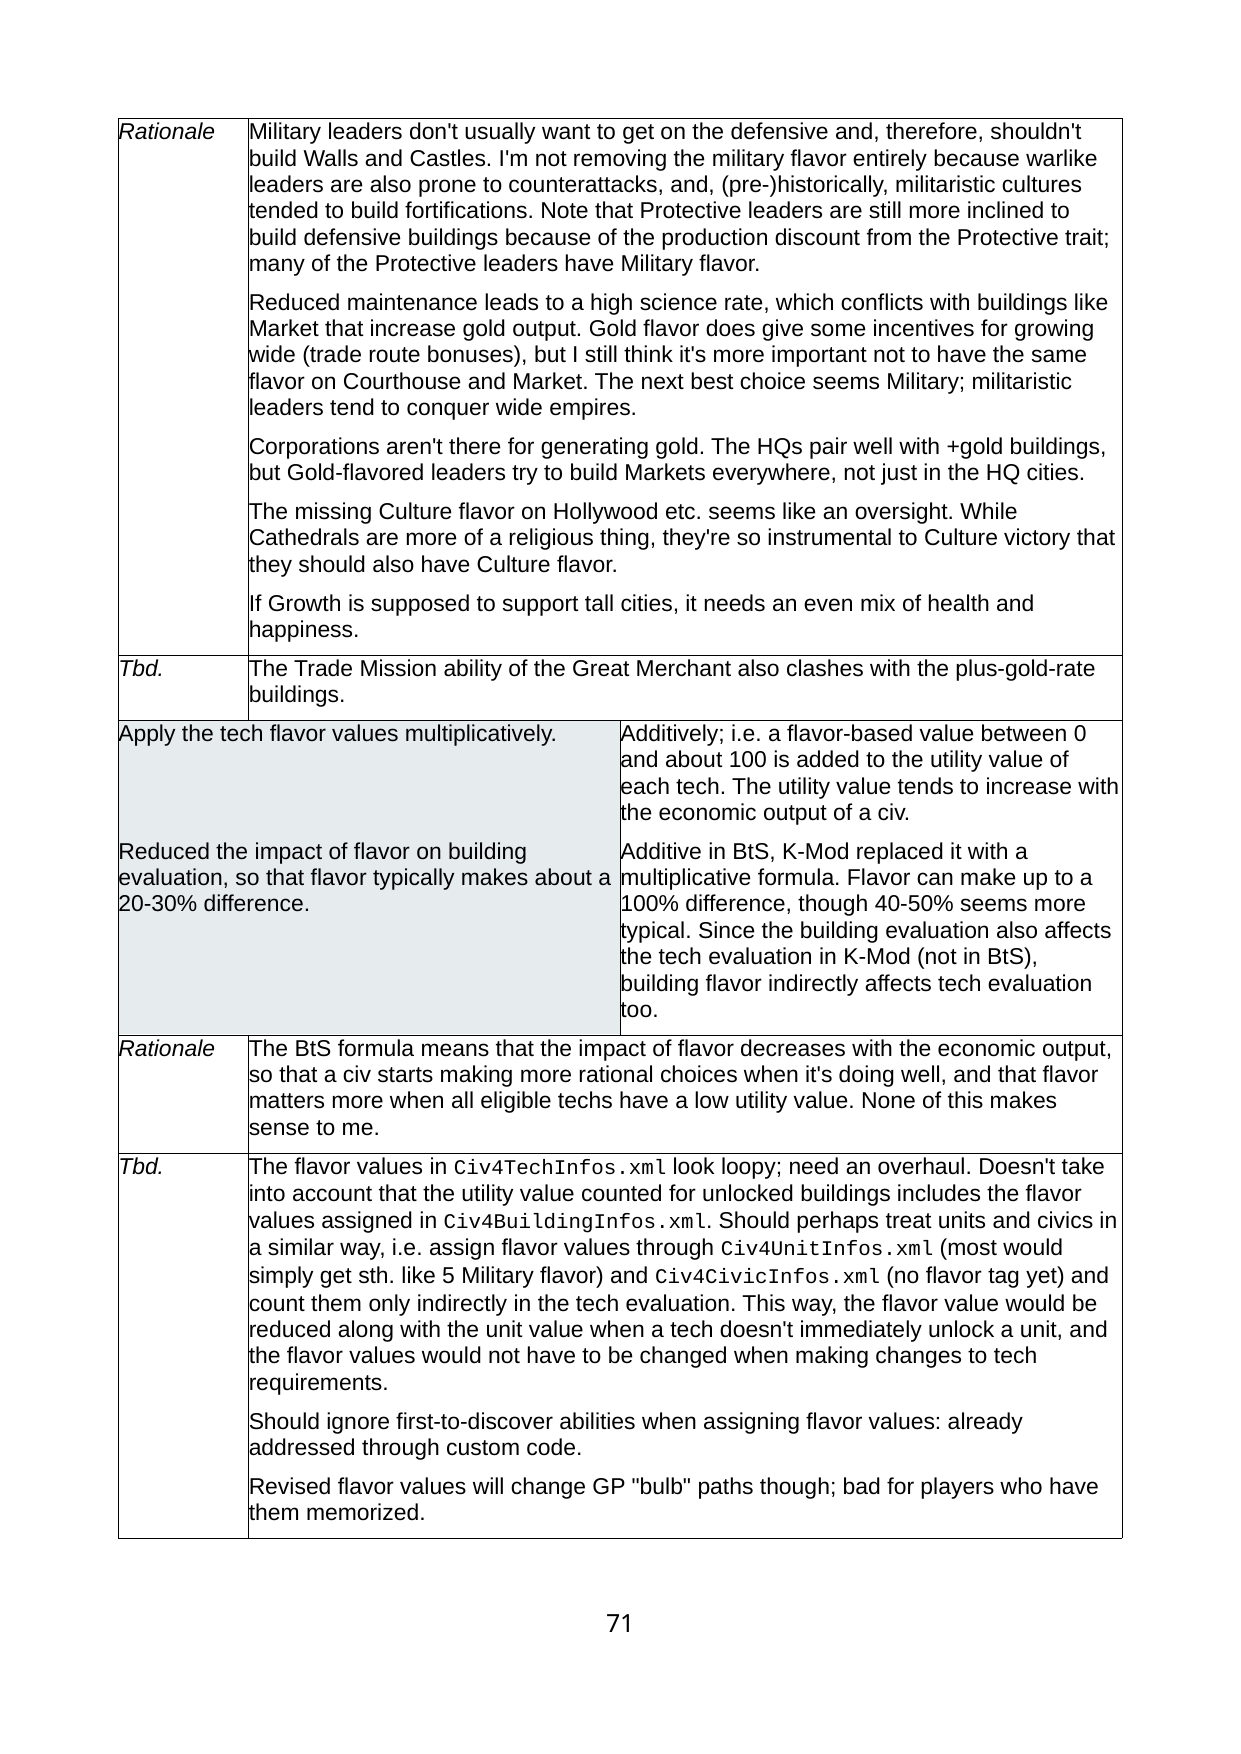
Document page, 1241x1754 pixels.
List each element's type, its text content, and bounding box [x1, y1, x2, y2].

table_cell Apply the tech flavor values multiplicatively. Reduced the impact of flavor on building evaluation, so that flavor typically makes about a 20-30% difference. [119, 721, 620, 1034]
table_cell Tbd. [119, 1154, 248, 1538]
table_cell Rationale [119, 1036, 248, 1152]
table_cell The Trade Mission ability of the Great Merchant also clashes with the plus-gold-rate buildings. [249, 656, 1122, 720]
table_cell Military leaders don't usually want to get on the defensive and, therefore, shouldn't build Walls and Castles. I'm not removing the military flavor entirely because warlike leaders are also prone to counterattacks, and, (pre-)historically, militaristic cultures tended to build fortifications. Note that Protective leaders are still more inclined to build defensive buildings because of the production discount from the Protective trait; many of the Protective leaders have Military flavor. Reduced maintenance leads to a high science rate, which conflicts with buildings like Market that increase gold output. Gold flavor does give some incentives for growing wide (trade route bonuses), but I still think it's more important not to have the same flavor on Courthouse and Market. The next best choice seems Military; militaristic leaders tend to conquer wide empires. Corporations aren't there for generating gold. The HQs pair well with +gold buildings, but Gold-flavored leaders try to build Markets everywhere, not just in the HQ cities. The missing Culture flavor on Hollywood etc. seems like an oversight. While Cathedrals are more of a religious thing, they're so instrumental to Culture victory that they should also have Culture flavor. If Growth is supposed to support tall cities, it needs an even mix of health and happiness. [249, 119, 1122, 654]
table_cell Additively; i.e. a flavor-based value between 0 and about 100 is added to the utility value of each tech. The utility value tends to increase with the economic output of a civ. Additive in BtS, K-Mod replaced it with a multiplicative formula. Flavor can make up to a 100% difference, though 40-50% seems more typical. Since the building evaluation also affects the tech evaluation in K-Mod (not in BtS), building flavor indirectly affects tech evaluation too. [621, 721, 1122, 1034]
table_cell Rationale [119, 119, 248, 654]
table_cell Tbd. [119, 656, 248, 720]
table_cell The flavor values in Civ4TechInfos.xml look loopy; need an overhaul. Doesn't take into account that the utility value counted for unlocked buildings includes the flavor values assigned in Civ4BuildingInfos.xml. Should perhaps treat units and civics in a similar way, i.e. assign flavor values through Civ4UnitInfos.xml (most would simply get sth. like 5 Military flavor) and Civ4CivicInfos.xml (no flavor tag yet) and count them only indirectly in the tech evaluation. This way, the flavor value would be reduced along with the unit value when a tech doesn't immediately unlock a unit, and the flavor values would not have to be changed when making changes to tech requirements. Should ignore first-to-discover abilities when assigning flavor values: already addressed through custom code. Revised flavor values will change GP "bulb" paths though; bad for players who have them memorized. [249, 1154, 1122, 1538]
table_cell The BtS formula means that the impact of flavor decreases with the economic output, so that a civ starts making more rational choices when it's doing well, and that flavor matters more when all eligible techs have a low utility value. None of this makes sense to me. [249, 1036, 1122, 1152]
